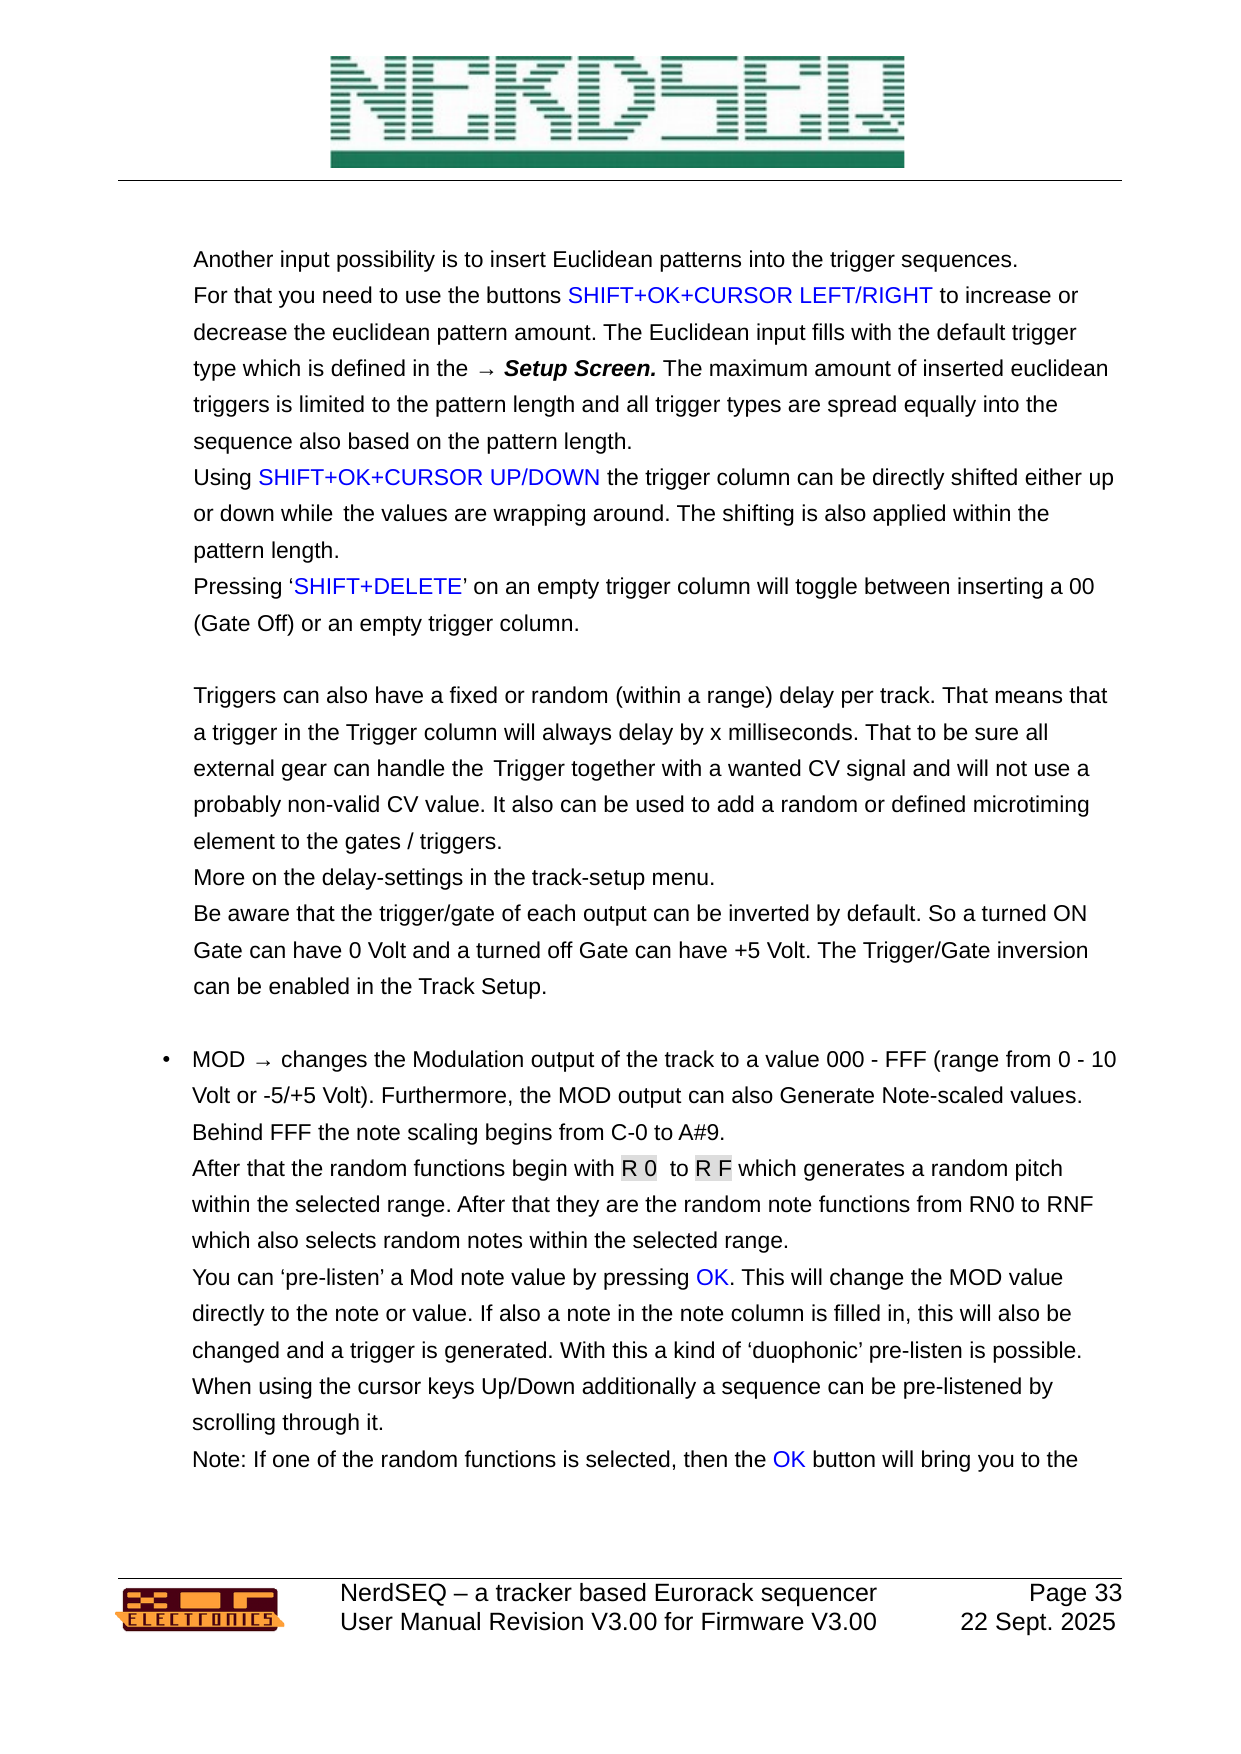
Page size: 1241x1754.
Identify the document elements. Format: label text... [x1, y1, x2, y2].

picture [115, 1584, 285, 1634]
text Using SHIFT+OK+CURSOR UP/DOWN the trigger column can be directly shifted either up or down while the values are wrapping around. The shifting is also applied within the pattern length. [193, 464, 1122, 563]
text Pressing ‘SHIFT+DELETE’ on an empty trigger column will toggle between inserting a 00 (Gate Off) or an empty trigger column. [193, 573, 1122, 636]
text Triggers can also have a fixed or random (within a range) delay per track. That means that a trigger in the Trigger column will always delay by x milliseconds. That to be sure all external gear can handle the Trigger together with a wanted CV signal and will not use a probably non-valid CV value. It also can be used to add a random or defined microtiming element to the gates / triggers. [118, 682, 1122, 854]
text More on the delay-settings in the track-setup menu. [118, 864, 1122, 890]
picture [330, 56, 905, 168]
text For that you need to use the buttons SHIFT+OK+CURSOR LEFT/RIGHT to increase or decrease the euclidean pattern amount. The Euclidean input fills with the default trigger type which is defined in the → Setup Screen. The maximum amount of inserted euclidean triggers is limited to the pattern length and all trigger types are spread equally into the sequence also based on the pattern length. [193, 282, 1122, 454]
list You can ‘pre-listen’ a Mod note value by pressing OK. This will change the MOD value directly to the note or value. If also a note in the note column is filled in, this will also be changed and a trigger is generated. With this a kind of ‘duophonic’ pre-listen is possible. When using the cursor keys Up/Down additionally a sequence can be pre-listened by scrolling through it. Note: If one of the random functions is selected, then the OK button will bring you to the [162, 1264, 1122, 1472]
list MOD → changes the Modulation output of the track to a value 000 - FFF (range from 0 - 10 Volt or -5/+5 Volt). Furthermore, the MOD output can also Generate Note-scaled values. Behind FFF the note scaling begins from C-0 to A#9. After that the random functions begin with R 0 to R F which generates a random pitch within the selected range. After that they are the random note functions from RN0 to RNF which also selects random notes within the selected range. [162, 1046, 1122, 1254]
text Another input possibility is to insert Euclidean patterns into the trigger sequences. [118, 246, 1122, 272]
text Be aware that the trigger/gate of each output can be inverted by default. So a turned ON Gate can have 0 Volt and a turned off Gate can have +5 Volt. The Trigger/Gate inversion can be enabled in the Track Setup. [118, 900, 1122, 999]
